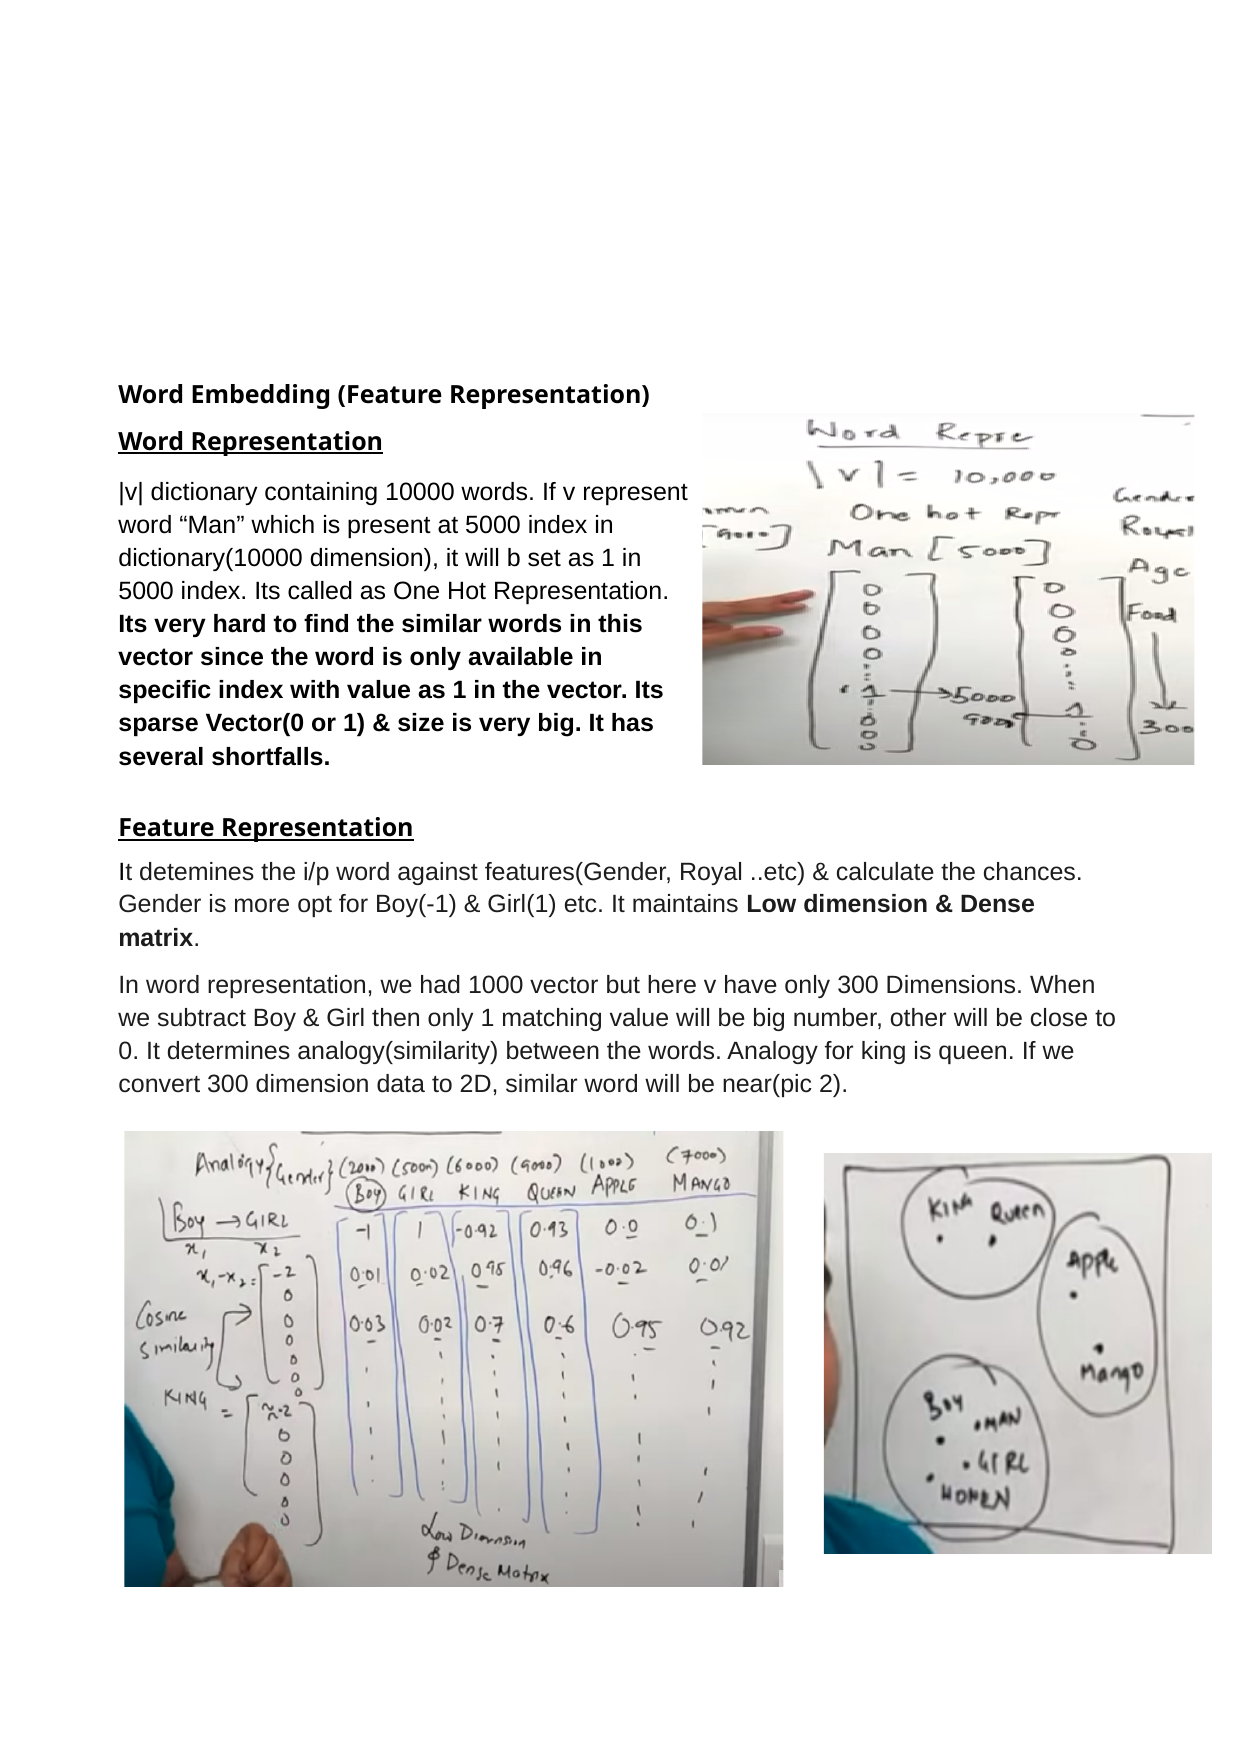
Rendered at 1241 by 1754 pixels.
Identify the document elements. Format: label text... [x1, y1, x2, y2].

text In word representation, we had 1000 vector but here v have only 300 Dimensions. When we subtract Boy & Girl then only 1 matching value will be big number, other will be close to 0. It determines analogy(similarity) between the words. Analogy for king is queen. If we convert 300 dimension data to 2D, similar word will be near(pic 2). [118, 970, 1122, 1098]
text |v| dictionary containing 10000 words. If v represent word “Man” which is present at 5000 index in dictionary(10000 dimension), it will b set as 1 in 5000 index. Its called as One Hot Representation. Its very hard to find the similar words in this vector since the word is only available in specific index with value as 1 in the vector. Its sparse Vector(0 or 1) & size is very big. It has several shortfalls. [118, 477, 1122, 770]
picture [702, 413, 1195, 765]
subtitle Feature Representation [118, 810, 1122, 844]
picture [836, 1538, 841, 1546]
text Word Representation [118, 423, 702, 458]
subtitle Word Embedding (Feature Representation) [118, 377, 1122, 411]
text It detemines the i/p word against features(Gender, Royal ..etc) & calculate the chances. Gender is more opt for Boy(-1) & Girl(1) etc. It maintains Low dimension & Dense matrix. [118, 856, 1122, 951]
picture [124, 1131, 784, 1587]
picture [823, 1153, 1212, 1554]
